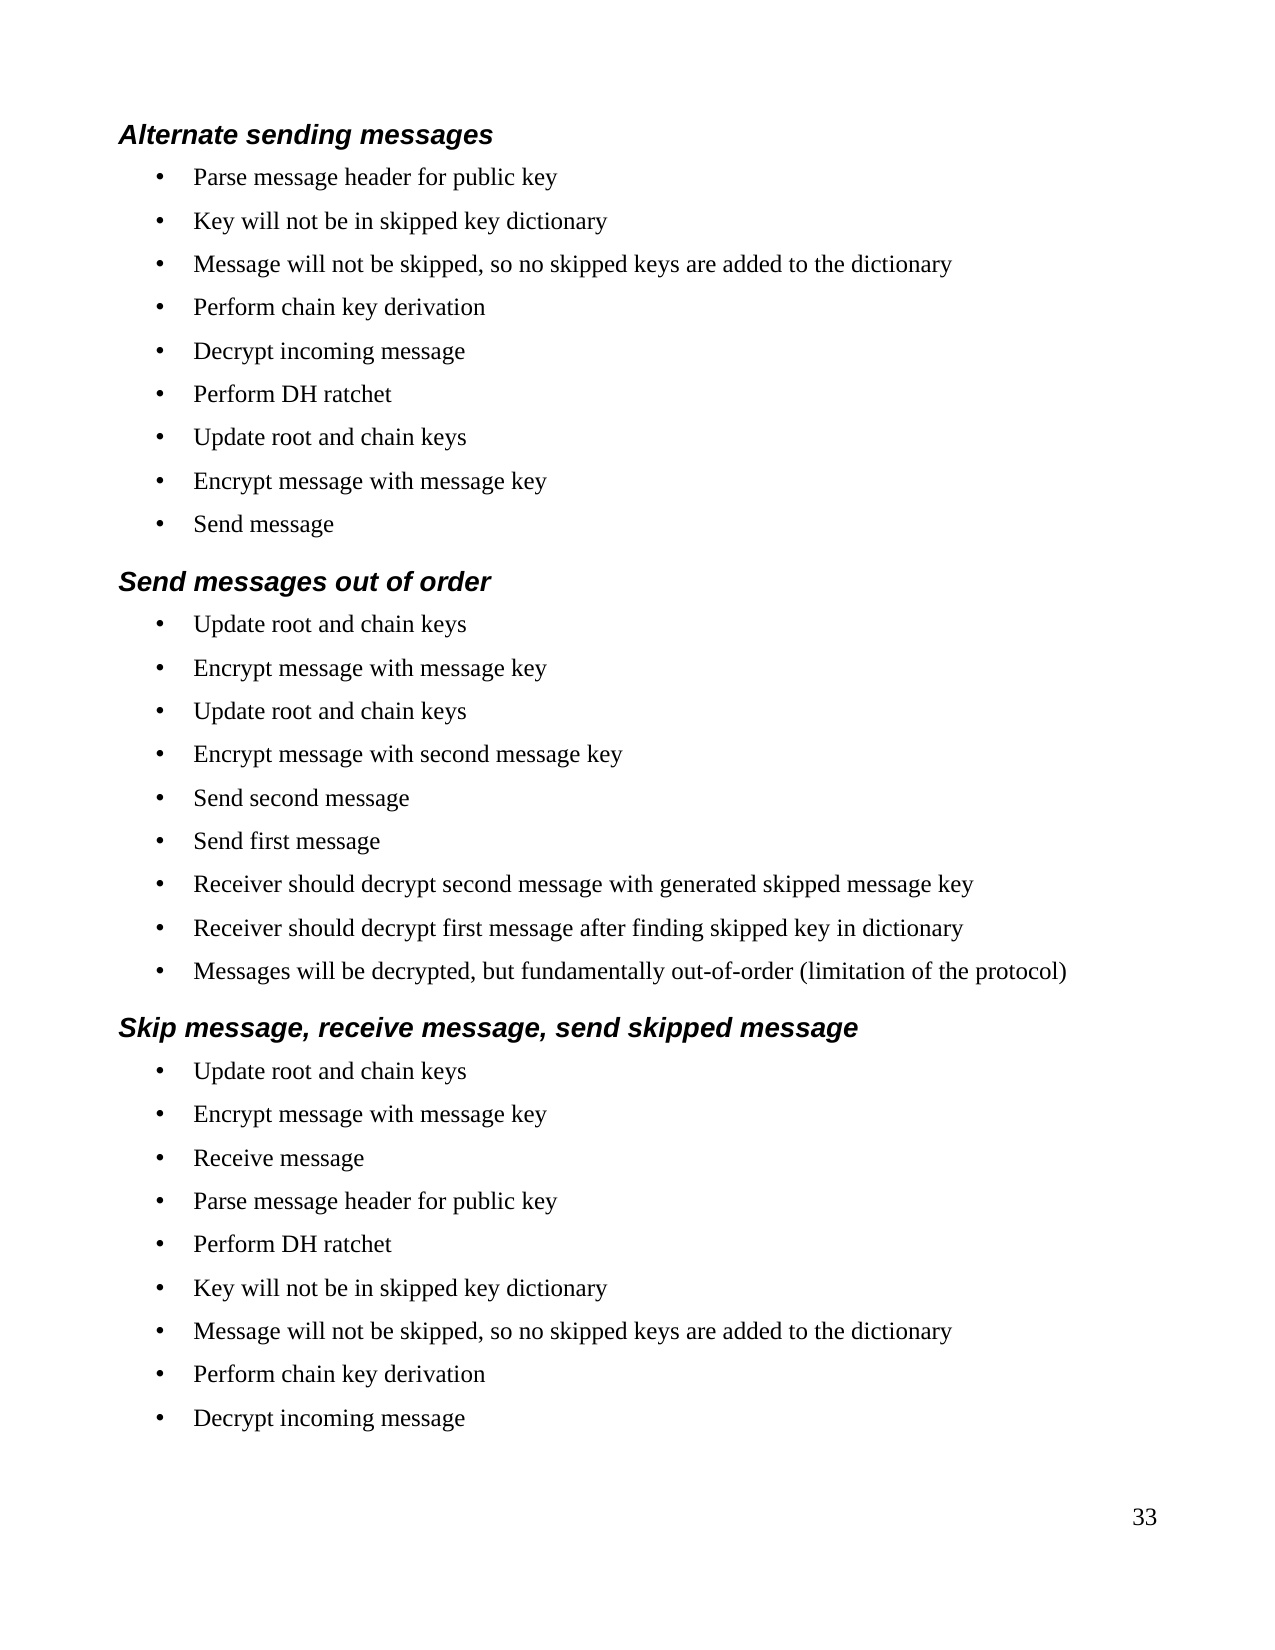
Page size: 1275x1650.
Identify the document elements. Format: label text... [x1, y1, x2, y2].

list Update root and chain keys [156, 609, 1157, 638]
subtitle Send messages out of order [118, 565, 1157, 597]
list Parse message header for public key [156, 1186, 1157, 1215]
list Receiver should decrypt second message with generated skipped message key [156, 869, 1157, 898]
list Update root and chain keys [156, 1056, 1157, 1085]
list Encrypt message with message key [156, 466, 1157, 494]
list Parse message header for public key [156, 162, 1157, 191]
list Update root and chain keys [156, 422, 1157, 451]
list Send first message [156, 826, 1157, 855]
list Messages will be decrypted, but fundamentally out-of-order (limitation of the protocol) [156, 956, 1157, 985]
list Encrypt message with message key [156, 1099, 1157, 1128]
subtitle Skip message, receive message, send skipped message [118, 1012, 1157, 1044]
list Send message [156, 509, 1157, 538]
list Encrypt message with second message key [156, 739, 1157, 768]
list Message will not be skipped, so no skipped keys are added to the dictionary [156, 1316, 1157, 1345]
list Encrypt message with message key [156, 653, 1157, 681]
list Receive message [156, 1143, 1157, 1172]
list Key will not be in skipped key dictionary [156, 206, 1157, 234]
list Perform chain key derivation [156, 1359, 1157, 1388]
list Perform DH ratchet [156, 1229, 1157, 1258]
list Update root and chain keys [156, 696, 1157, 725]
list Perform DH ratchet [156, 379, 1157, 408]
list Send second message [156, 783, 1157, 811]
list Perform chain key derivation [156, 292, 1157, 321]
list Receiver should decrypt first message after finding skipped key in dictionary [156, 913, 1157, 941]
list Decrypt incoming message [156, 1403, 1157, 1432]
subtitle Alternate sending messages [118, 118, 1157, 150]
list Decrypt incoming message [156, 336, 1157, 364]
list Message will not be skipped, so no skipped keys are added to the dictionary [156, 249, 1157, 278]
list Key will not be in skipped key dictionary [156, 1273, 1157, 1302]
